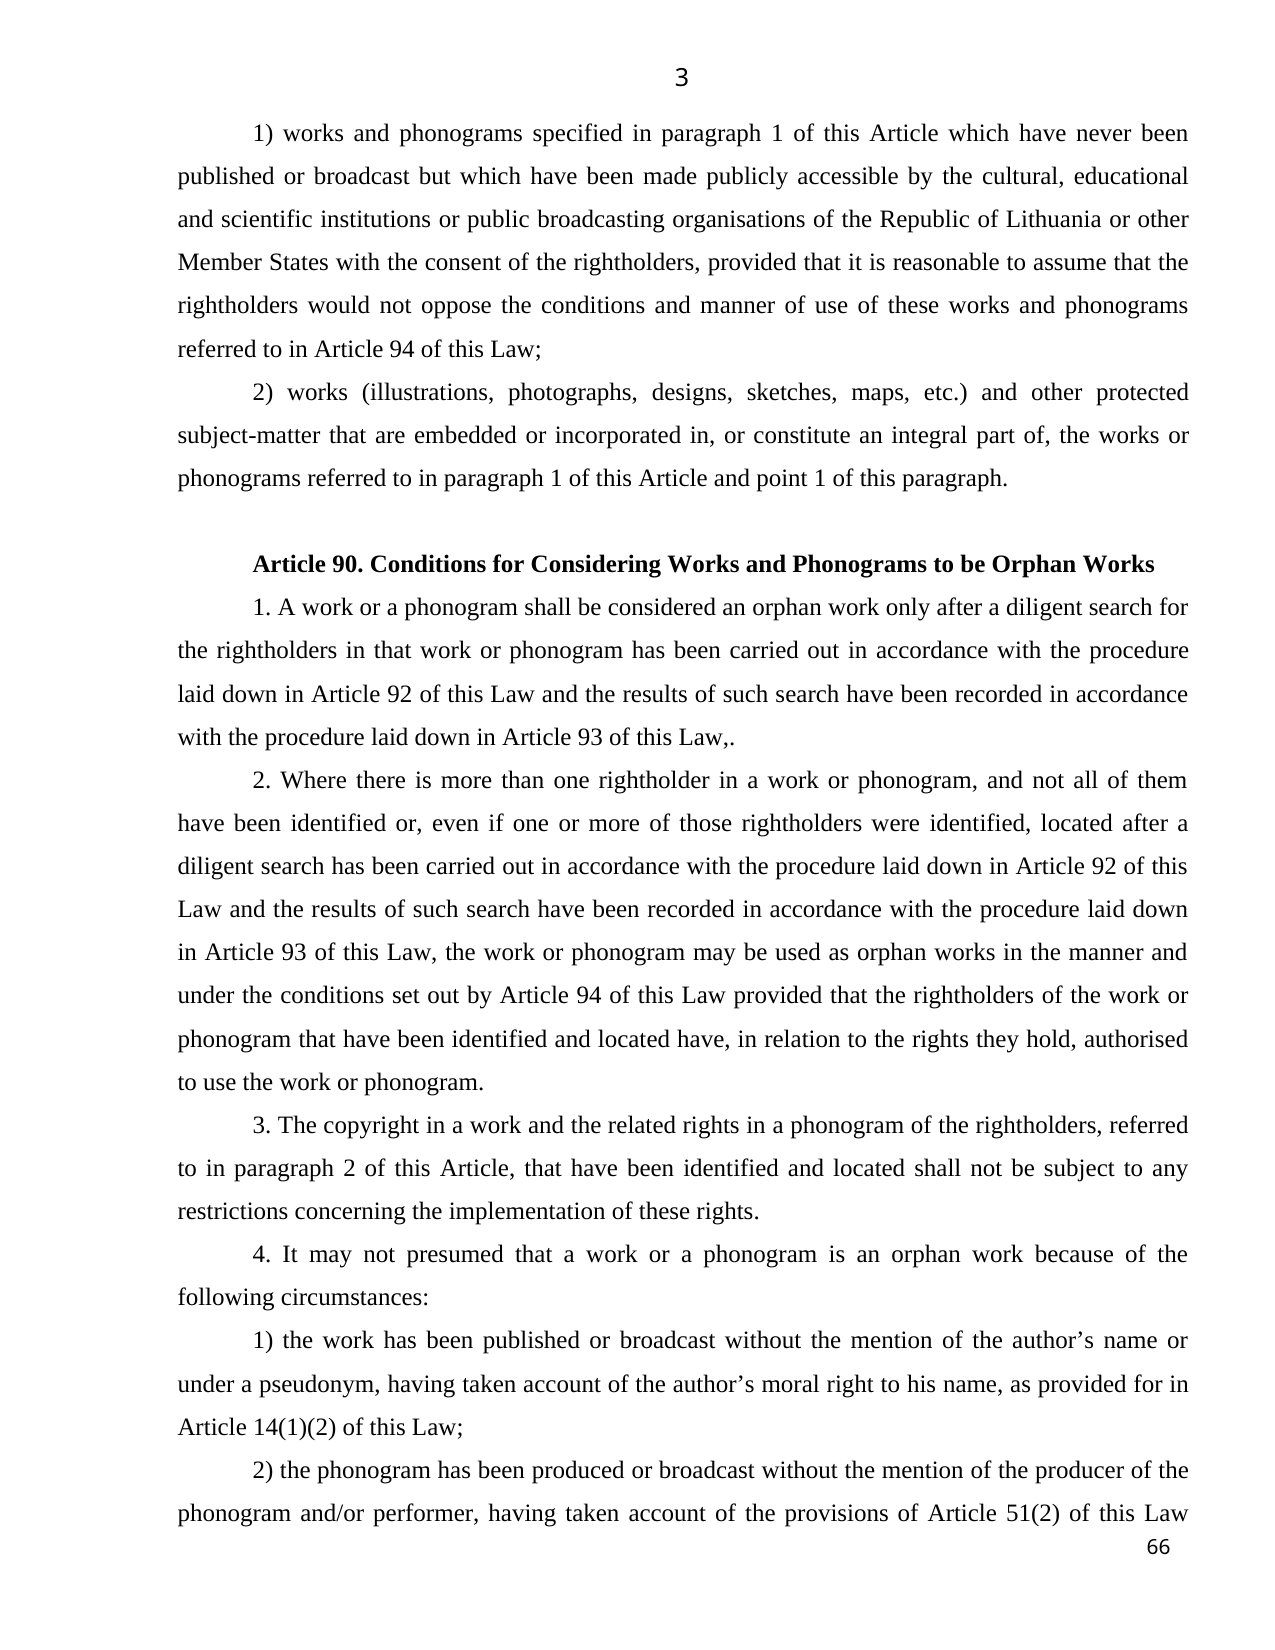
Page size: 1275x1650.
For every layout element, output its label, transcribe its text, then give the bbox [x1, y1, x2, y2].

text 3. The copyright in a work and the related rights in a phonogram of the rightholders, referred to in paragraph 2 of this Article, that have been identified and located shall not be subject to any restrictions concerning the implementation of these rights. [177, 1110, 1190, 1225]
text 1) the work has been published or broadcast without the mention of the author’s name or under a pseudonym, having taken account of the author’s moral right to his name, as provided for in Article 14(1)(2) of this Law; [177, 1326, 1190, 1441]
text Article 90. Conditions for Considering Works and Phonograms to be Orphan Works [177, 549, 1190, 578]
text 1) works and phonograms specified in paragraph 1 of this Article which have never been published or broadcast but which have been made publicly accessible by the cultural, educational and scientific institutions or public broadcasting organisations of the Republic of Lithuania or other Member States with the consent of the rightholders, provided that it is reasonable to assume that the rightholders would not oppose the conditions and manner of use of these works and phonograms referred to in Article 94 of this Law; [177, 118, 1190, 362]
text 4. It may not presumed that a work or a phonogram is an orphan work because of the following circumstances: [177, 1239, 1190, 1311]
text 2. Where there is more than one rightholder in a work or phonogram, and not all of them have been identified or, even if one or more of those rightholders were identified, located after a diligent search has been carried out in accordance with the procedure laid down in Article 92 of this Law and the results of such search have been recorded in accordance with the procedure laid down in Article 93 of this Law, the work or phonogram may be used as orphan works in the manner and under the conditions set out by Article 94 of this Law provided that the rightholders of the work or phonogram that have been identified and located have, in relation to the rights they hold, authorised to use the work or phonogram. [177, 765, 1190, 1096]
text 2) works (illustrations, photographs, designs, sketches, maps, etc.) and other protected subject-matter that are embedded or incorporated in, or constitute an integral part of, the works or phonograms referred to in paragraph 1 of this Article and point 1 of this paragraph. [177, 377, 1190, 492]
text 1. A work or a phonogram shall be considered an orphan work only after a diligent search for the rightholders in that work or phonogram has been carried out in accordance with the procedure laid down in Article 92 of this Law and the results of such search have been recorded in accordance with the procedure laid down in Article 93 of this Law,. [177, 592, 1190, 751]
text 2) the phonogram has been produced or broadcast without the mention of the producer of the phonogram and/or performer, having taken account of the provisions of Article 51(2) of this Law [177, 1455, 1190, 1527]
